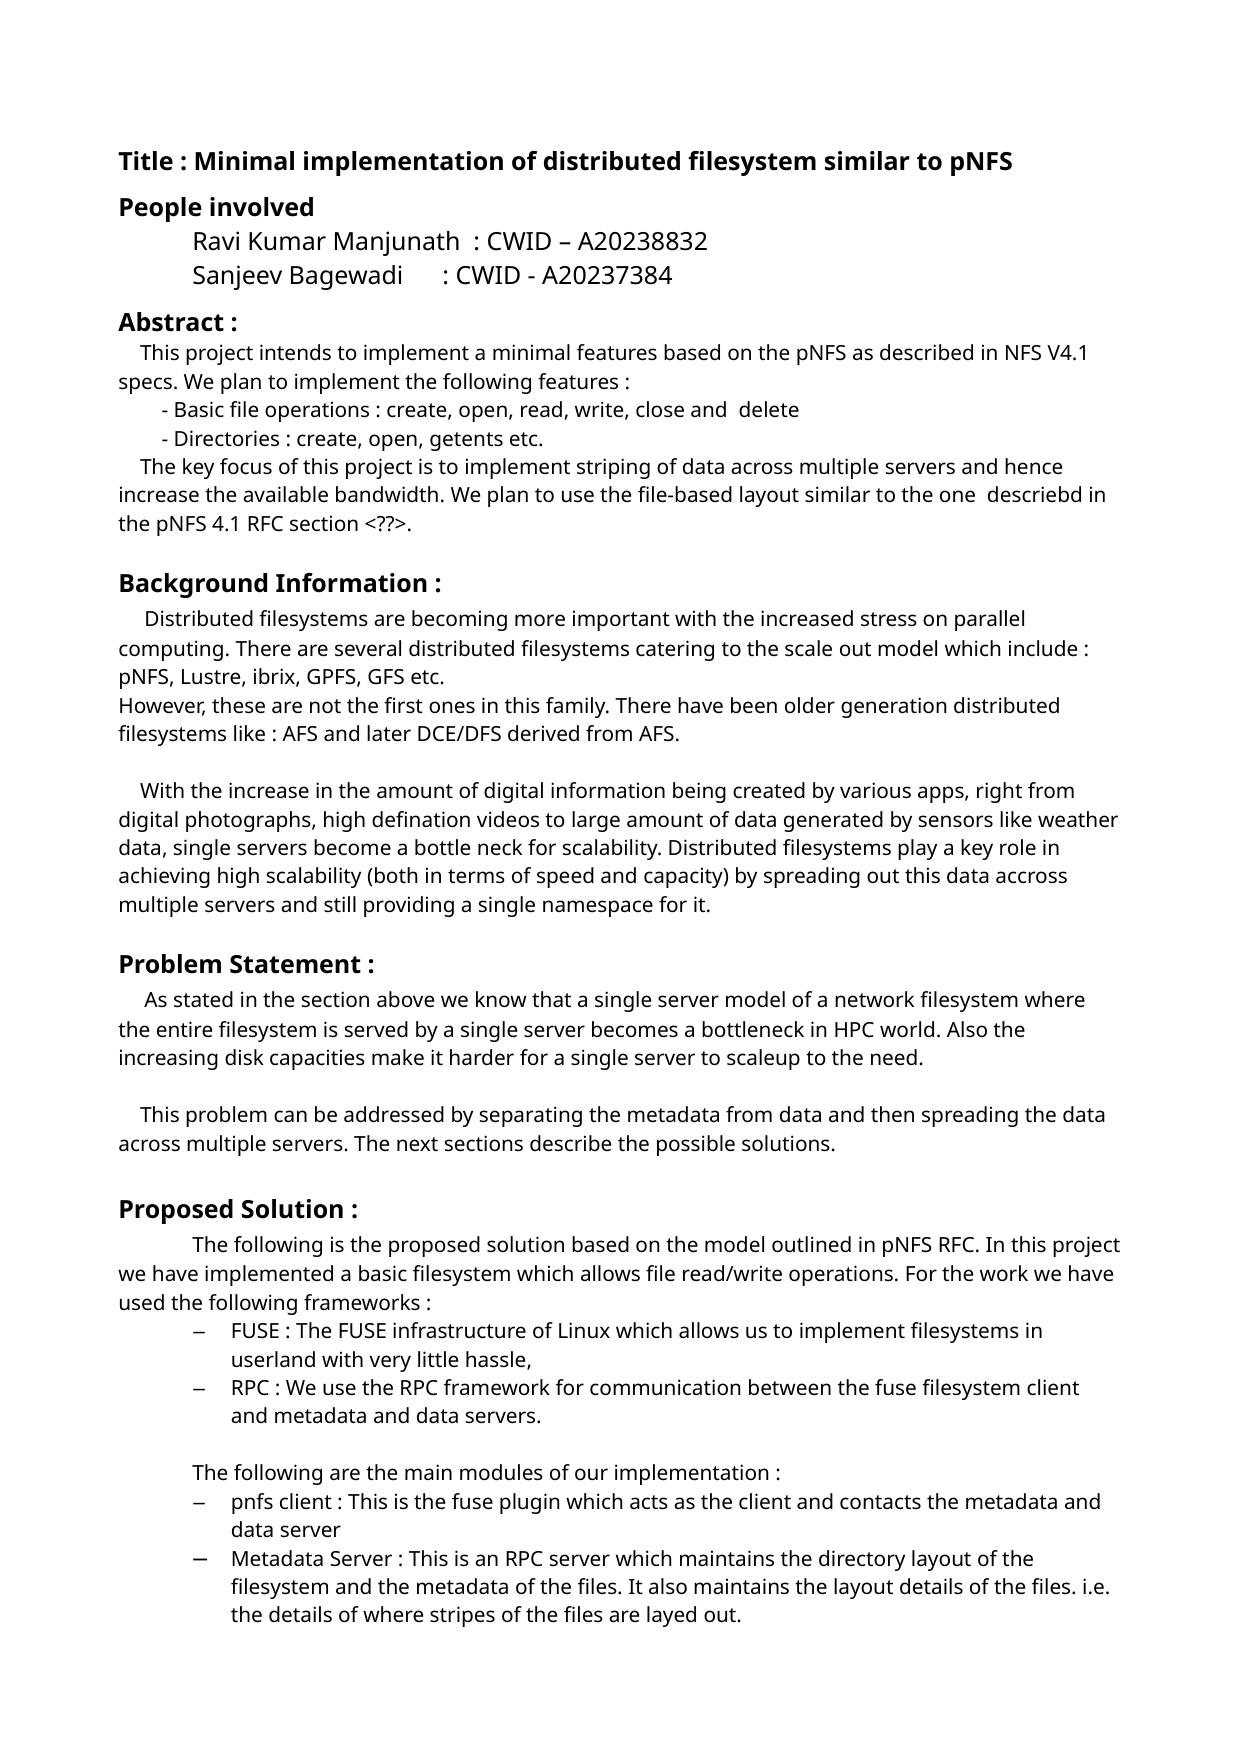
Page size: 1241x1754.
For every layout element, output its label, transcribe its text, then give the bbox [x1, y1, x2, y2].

subtitle Title : Minimal implementation of distributed filesystem similar to pNFS [118, 143, 1122, 177]
text - Basic file operations : create, open, read, write, close and delete [118, 395, 1122, 424]
text With the increase in the amount of digital information being created by various apps, right from digital photographs, high defination videos to large amount of data generated by sensors like weather data, single servers become a bottle neck for scalability. Distributed filesystems play a key role in achieving high scalability (both in terms of speed and capacity) by spreading out this data accross multiple servers and still providing a single namespace for it. [118, 776, 1122, 918]
text The following are the main modules of our implementation : [118, 1458, 1122, 1487]
text This problem can be addressed by separating the metadata from data and then spreading the data across multiple servers. The next sections describe the possible solutions. [118, 1100, 1122, 1157]
list RPC : We use the RPC framework for communication between the fuse filesystem client and metadata and data servers. [193, 1373, 1122, 1458]
list FUSE : The FUSE infrastructure of Linux which allows us to implement filesystems in userland with very little hassle, [193, 1316, 1122, 1373]
text Proposed Solution : [118, 1191, 1122, 1225]
list Metadata Server : This is an RPC server which maintains the directory layout of the filesystem and the metadata of the files. It also maintains the layout details of the files. i.e. the details of where stripes of the files are layed out. [193, 1544, 1122, 1629]
text Background Information : [118, 566, 1122, 600]
text People involved Ravi Kumar Manjunath : CWID – A20238832 Sanjeev Bagewadi : CWID - A20237384 [118, 190, 1122, 292]
list pnfs client : This is the fuse plugin which acts as the client and contacts the metadata and data server [193, 1487, 1122, 1544]
text The key focus of this project is to implement striping of data across multiple servers and hence increase the available bandwidth. We plan to use the file-based layout similar to the one descriebd in the pNFS 4.1 RFC section <??>. [118, 452, 1122, 566]
text As stated in the section above we know that a single server model of a network filesystem where the entire filesystem is served by a single server becomes a bottleneck in HPC world. Also the increasing disk capacities make it harder for a single server to scaleup to the need. [118, 981, 1122, 1072]
text Problem Statement : [118, 947, 1122, 981]
text This project intends to implement a minimal features based on the pNFS as described in NFS V4.1 specs. We plan to implement the following features : [118, 338, 1122, 395]
text Distributed filesystems are becoming more important with the increased stress on parallel computing. There are several distributed filesystems catering to the scale out model which include : pNFS, Lustre, ibrix, GPFS, GFS etc. [118, 600, 1122, 691]
text Abstract : [118, 304, 1122, 338]
text - Directories : create, open, getents etc. [118, 424, 1122, 452]
text However, these are not the first ones in this family. There have been older generation distributed filesystems like : AFS and later DCE/DFS derived from AFS. [118, 691, 1122, 748]
text The following is the proposed solution based on the model outlined in pNFS RFC. In this project we have implemented a basic filesystem which allows file read/write operations. For the work we have used the following frameworks : [118, 1225, 1122, 1316]
